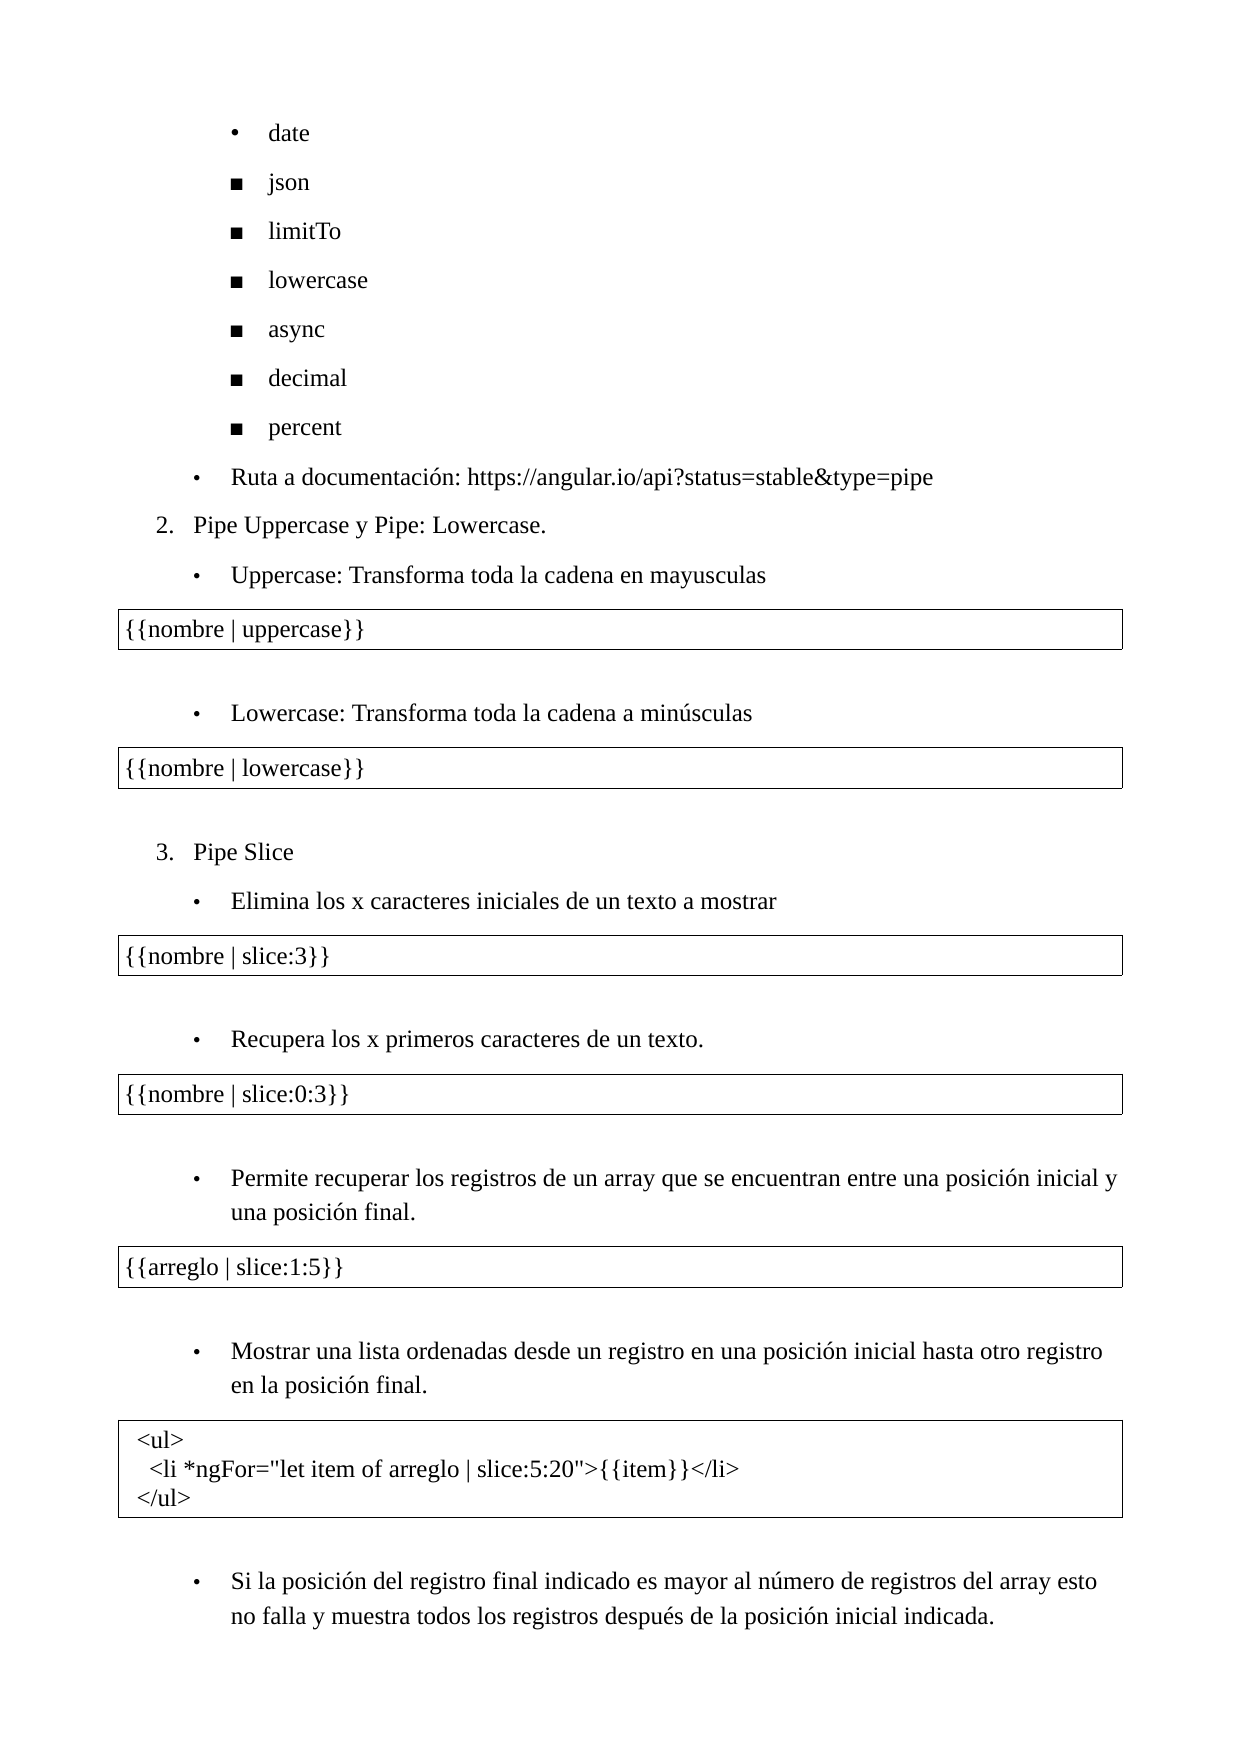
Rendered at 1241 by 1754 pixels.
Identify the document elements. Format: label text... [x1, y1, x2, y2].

list Pipe Uppercase y Pipe: Lowercase. [156, 511, 1122, 539]
list date [231, 118, 1122, 147]
list Permite recuperar los registros de un array que se encuentran entre una posición inicial y una posición final. [193, 1163, 1122, 1226]
list Si la posición del registro final indicado es mayor al número de registros del array esto no falla y muestra todos los registros después de la posición inicial indicada. [193, 1566, 1122, 1630]
list Pipe Slice [156, 837, 1122, 866]
table_header {{nombre | lowercase}} [119, 748, 1122, 788]
table_header {{nombre | slice:3}} [119, 936, 1122, 975]
table_header {{arreglo | slice:1:5}} [119, 1247, 1122, 1287]
list limitTo [231, 216, 1122, 245]
list lowercase [231, 265, 1122, 294]
list Uppercase: Transforma toda la cadena en mayusculas [193, 560, 1122, 588]
list decimal [231, 363, 1122, 392]
list Recupera los x primeros caracteres de un texto. [193, 1024, 1122, 1053]
list Mostrar una lista ordenadas desde un registro en una posición inicial hasta otro registro en la posición final. [193, 1336, 1122, 1399]
table_header {{nombre | slice:0:3}} [119, 1075, 1122, 1114]
list Lowercase: Transforma toda la cadena a minúsculas [193, 698, 1122, 727]
list percent [231, 412, 1122, 441]
list Elimina los x caracteres iniciales de un texto a mostrar [193, 886, 1122, 914]
list async [231, 314, 1122, 343]
list Ruta a documentación: https://angular.io/api?status=stable&type=pipe [193, 462, 1122, 490]
table_header <ul> <li *ngFor="let item of arreglo | slice:5:20">{{item}}</li> </ul> [119, 1421, 1122, 1517]
list json [231, 167, 1122, 196]
table_header {{nombre | uppercase}} [119, 610, 1122, 649]
